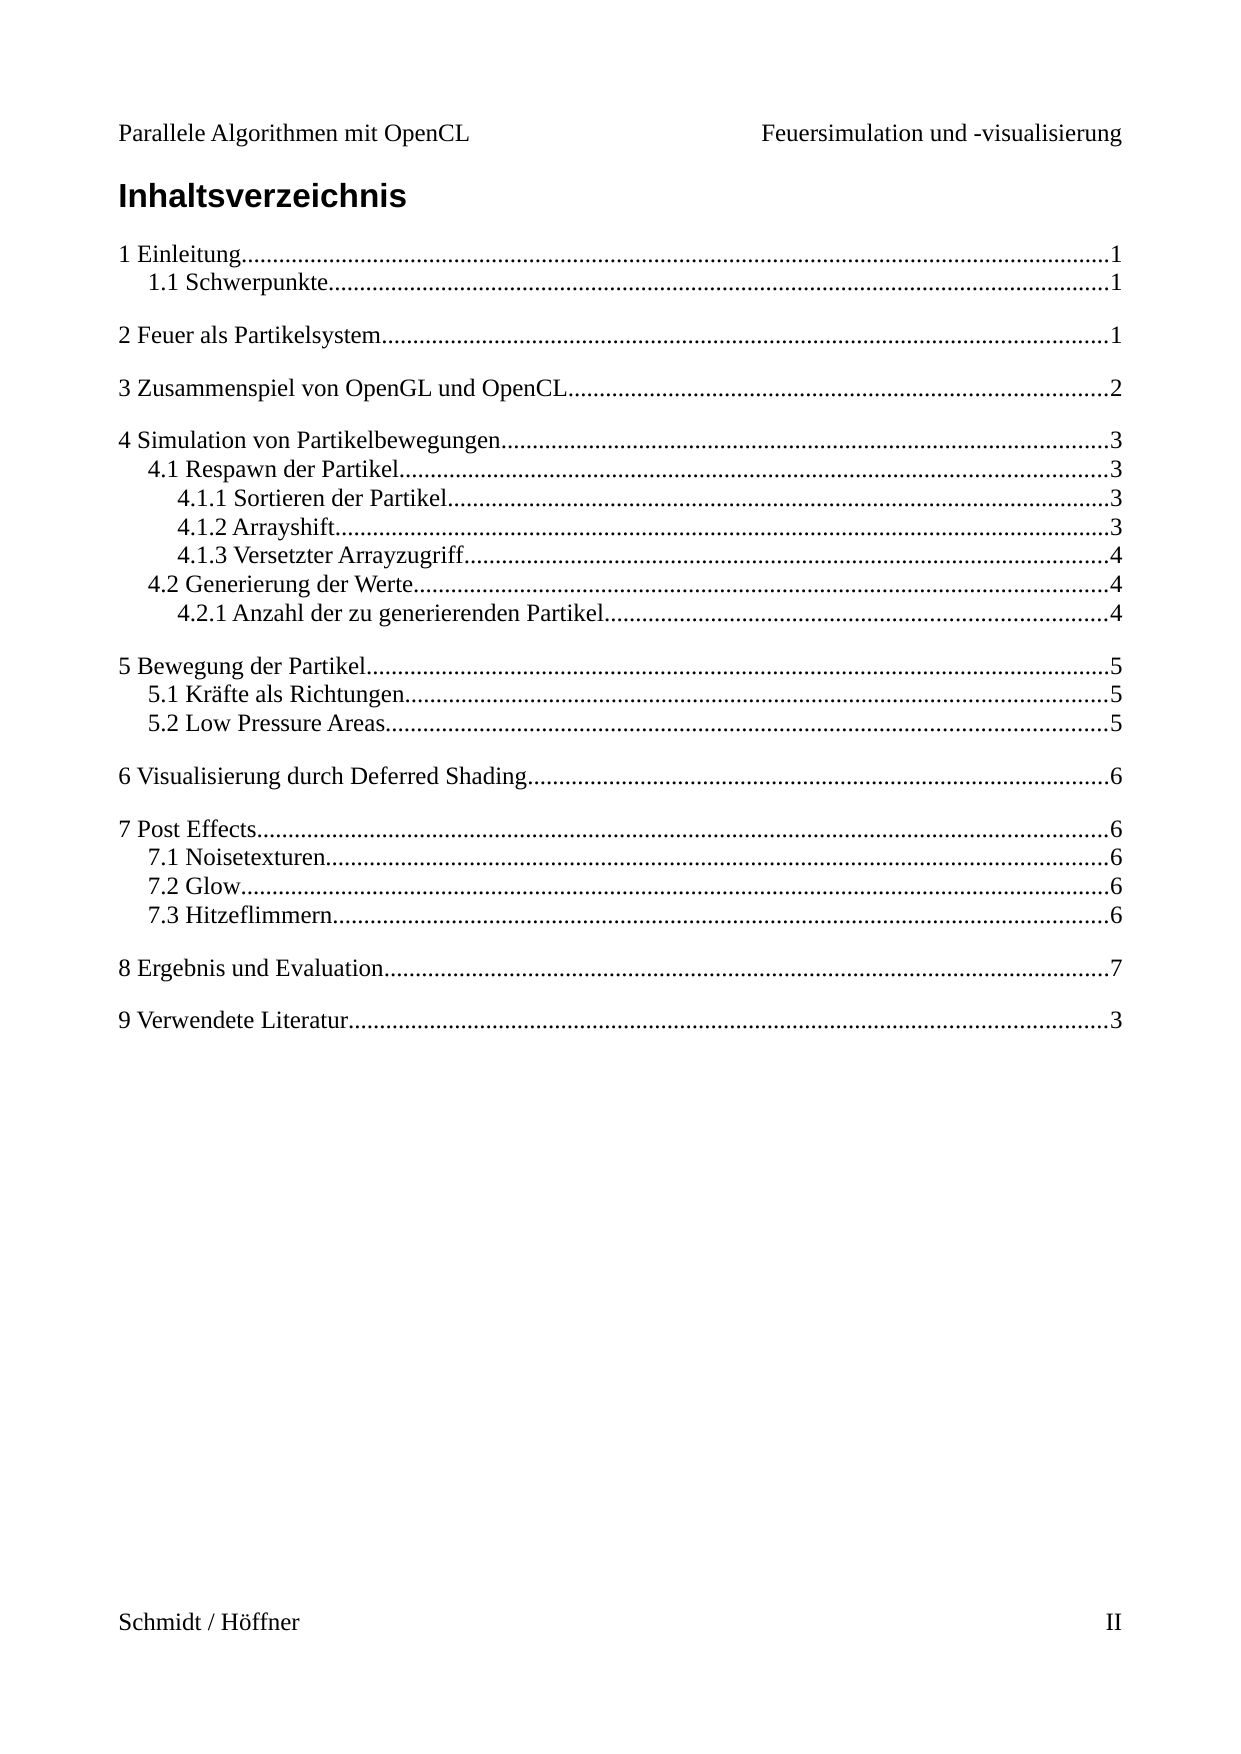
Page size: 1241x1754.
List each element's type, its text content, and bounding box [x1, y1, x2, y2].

text 4.1.1 Sortieren der Partikel 3 [177, 483, 1122, 512]
text 5.1 Kräfte als Richtungen 5 [148, 679, 1122, 708]
text 1.1 Schwerpunkte 1 [148, 267, 1122, 296]
text 5 Bewegung der Partikel 5 [118, 651, 1122, 679]
text 2 Feuer als Partikelsystem 1 [118, 320, 1122, 349]
text 6 Visualisierung durch Deferred Shading 6 [118, 761, 1122, 790]
text 4.2 Generierung der Werte 4 [148, 569, 1122, 598]
text 7.1 Noisetexturen 6 [148, 842, 1122, 871]
text 4.1.3 Versetzter Arrayzugriff 4 [177, 541, 1122, 569]
text 4.2.1 Anzahl der zu generierenden Partikel 4 [177, 598, 1122, 627]
text 7 Post Effects 6 [118, 814, 1122, 842]
text 9 Verwendete Literatur 3 [118, 1005, 1122, 1034]
text 7.2 Glow 6 [148, 871, 1122, 900]
text 8 Ergebnis und Evaluation 7 [118, 953, 1122, 981]
text 4 Simulation von Partikelbewegungen 3 [118, 426, 1122, 454]
text 5.2 Low Pressure Areas 5 [148, 708, 1122, 737]
text 1 Einleitung 1 [118, 239, 1122, 267]
text 4.1.2 Arrayshift 3 [177, 512, 1122, 541]
text 7.3 Hitzeflimmern 6 [148, 900, 1122, 929]
subtitle Inhaltsverzeichnis [118, 176, 1122, 215]
text 3 Zusammenspiel von OpenGL und OpenCL 2 [118, 373, 1122, 402]
text 4.1 Respawn der Partikel 3 [148, 454, 1122, 483]
